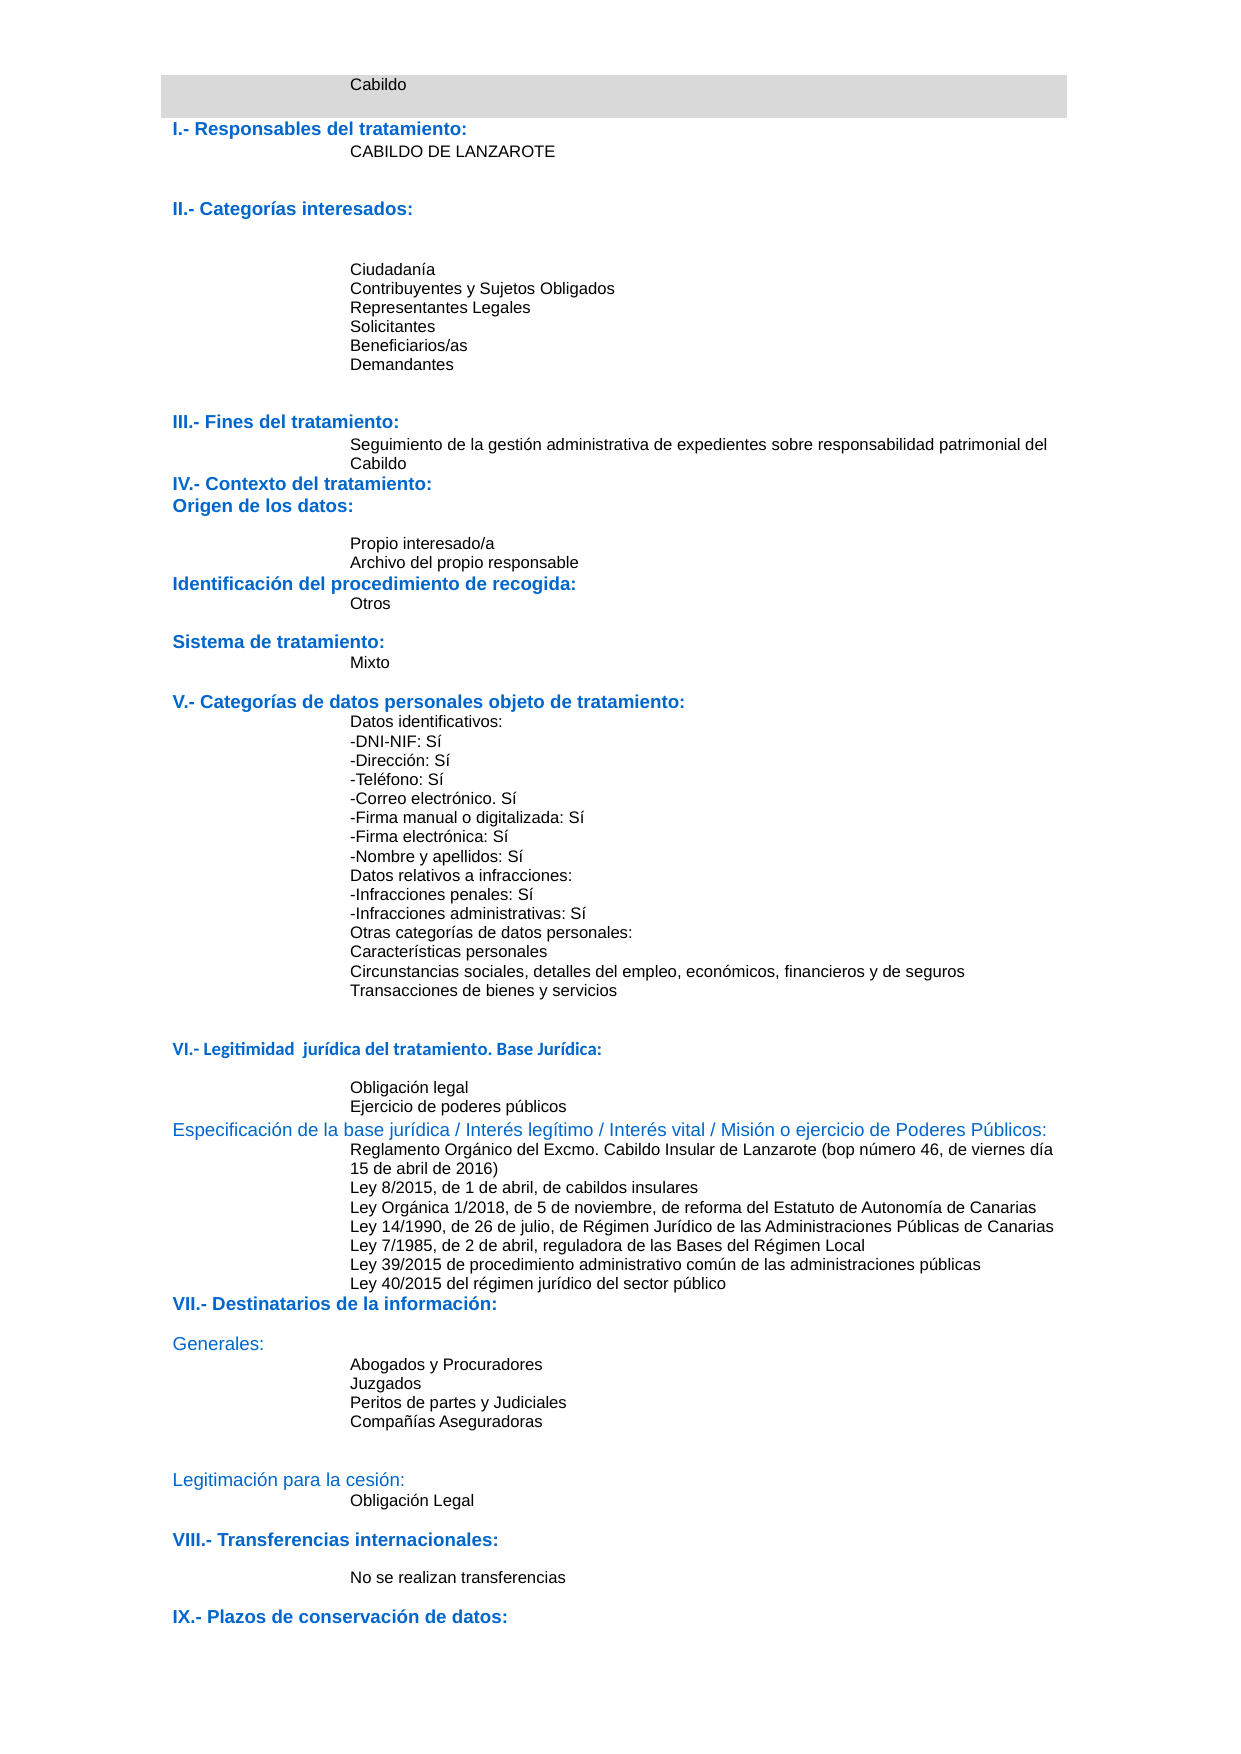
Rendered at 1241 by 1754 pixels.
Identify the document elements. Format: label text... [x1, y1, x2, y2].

table_cell VI.- Legitimidad jurídica del tratamiento. Base Jurídica: [161, 1037, 1067, 1077]
table_cell IV.- Contexto del tratamiento: [161, 473, 1067, 494]
table_cell Obligación legal Ejercicio de poderes públicos [339, 1078, 1067, 1118]
table_cell III.- Fines del tratamiento: [161, 411, 1067, 435]
table_cell [161, 1431, 339, 1469]
table_cell [161, 712, 339, 1037]
table_cell Propio interesado/a Archivo del propio responsable [339, 534, 1067, 572]
table_cell [161, 594, 339, 631]
table_cell [161, 534, 339, 572]
table_cell V.- Categorías de datos personales objeto de tratamiento: [161, 691, 1067, 712]
table_cell [161, 1568, 339, 1606]
table_cell [161, 653, 339, 691]
table_cell [161, 435, 339, 473]
table_cell Legitimación para la cesión: [161, 1469, 1067, 1491]
table_cell Especificación de la base jurídica / Interés legítimo / Interés vital / Misión o ejercicio de Poderes Públicos: [161, 1118, 1067, 1140]
table_cell Sistema de tratamiento: [161, 631, 1067, 652]
table_cell Ciudadanía Contribuyentes y Sujetos Obligados Representantes Legales Solicitantes Beneficiarios/as Demandantes [339, 221, 1067, 411]
table_cell II.- Categorías interesados: [161, 198, 1067, 221]
table_cell Cabildo [339, 75, 1067, 118]
table_cell Mixto [339, 653, 1067, 691]
table_cell Reglamento Orgánico del Excmo. Cabildo Insular de Lanzarote (bop número 46, de viernes día 15 de abril de 2016) Ley 8/2015, de 1 de abril, de cabildos insulares Ley Orgánica 1/2018, de 5 de noviembre, de reforma del Estatuto de Autonomía de Canarias Ley 14/1990, de 26 de julio, de Régimen Jurídico de las Administraciones Públicas de Canarias Ley 7/1985, de 2 de abril, reguladora de las Bases del Régimen Local Ley 39/2015 de procedimiento administrativo común de las administraciones públicas Ley 40/2015 del régimen jurídico del sector público [339, 1140, 1067, 1293]
table_cell Origen de los datos: [161, 495, 1067, 534]
table_cell [161, 1140, 339, 1293]
table_cell Identificación del procedimiento de recogida: [161, 573, 1067, 594]
table_cell Obligación Legal [339, 1491, 1067, 1529]
table_cell [161, 1078, 339, 1118]
table_cell [161, 75, 339, 118]
table_cell [339, 1431, 1067, 1469]
table_cell I.- Responsables del tratamiento: [161, 118, 1067, 142]
table_cell Seguimiento de la gestión administrativa de expedientes sobre responsabilidad patrimonial del Cabildo [339, 435, 1067, 473]
table_cell CABILDO DE LANZAROTE [339, 142, 1067, 198]
table_cell IX.- Plazos de conservación de datos: [161, 1606, 1067, 1628]
table_cell [161, 1491, 339, 1529]
table_cell Abogados y Procuradores Juzgados Peritos de partes y Judiciales Compañías Aseguradoras [339, 1354, 1067, 1431]
table_cell [161, 1354, 339, 1431]
table_cell Generales: [161, 1333, 1067, 1354]
table_cell [161, 221, 339, 411]
table_cell [161, 142, 339, 198]
table_cell Otros [339, 594, 1067, 631]
table_cell VII.- Destinatarios de la información: [161, 1293, 1067, 1333]
table_cell No se realizan transferencias [339, 1568, 1067, 1606]
table_cell VIII.- Transferencias internacionales: [161, 1529, 1067, 1568]
table_cell Datos identificativos: -DNI-NIF: Sí -Dirección: Sí -Teléfono: Sí -Correo electrónico. Sí -Firma manual o digitalizada: Sí -Firma electrónica: Sí -Nombre y apellidos: Sí Datos relativos a infracciones: -Infracciones penales: Sí -Infracciones administrativas: Sí Otras categorías de datos personales: Características personales Circunstancias sociales, detalles del empleo, económicos, financieros y de seguros Transacciones de bienes y servicios [339, 712, 1067, 1037]
